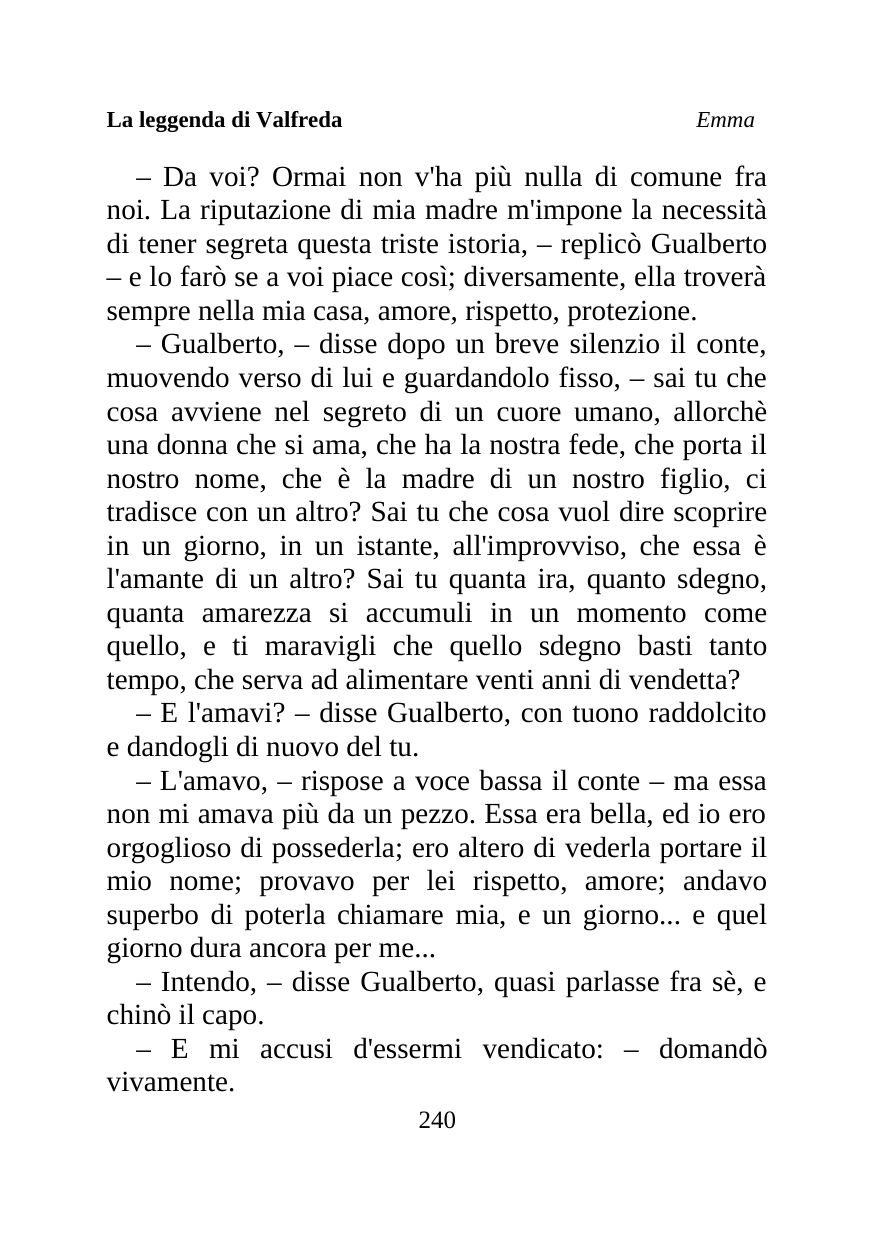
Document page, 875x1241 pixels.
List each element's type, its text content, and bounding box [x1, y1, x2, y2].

text – L'amavo, – rispose a voce bassa il conte – ma essa non mi amava più da un pezzo. Essa era bella, ed io ero orgoglioso di possederla; ero altero di vederla portare il mio nome; provavo per lei rispetto, amore; andavo superbo di poterla chiamare mia, e un giorno... e quel giorno dura ancora per me... [106, 763, 768, 964]
text – E mi accusi d'essermi vendicato: – domandò vivamente. [106, 1031, 768, 1098]
text – E l'amavi? – disse Gualberto, con tuono raddolcito e dandogli di nuovo del tu. [106, 696, 768, 763]
text – Intendo, – disse Gualberto, quasi parlasse fra sè, e chinò il capo. [106, 964, 768, 1031]
text – Gualberto, – disse dopo un breve silenzio il conte, muovendo verso di lui e guardandolo fisso, – sai tu che cosa avviene nel segreto di un cuore umano, allorchè una donna che si ama, che ha la nostra fede, che porta il nostro nome, che è la madre di un nostro figlio, ci tradisce con un altro? Sai tu che cosa vuol dire scoprire in un giorno, in un istante, all'improvviso, che essa è l'amante di un altro? Sai tu quanta ira, quanto sdegno, quanta amarezza si accumuli in un momento come quello, e ti maravigli che quello sdegno basti tanto tempo, che serva ad alimentare venti anni di vendetta? [106, 327, 768, 696]
text – Da voi? Ormai non v'ha più nulla di comune fra noi. La riputazione di mia madre m'impone la necessità di tener segreta questa triste istoria, – replicò Gualberto – e lo farò se a voi piace così; diversamente, ella troverà sempre nella mia casa, amore, rispetto, protezione. [106, 159, 768, 327]
